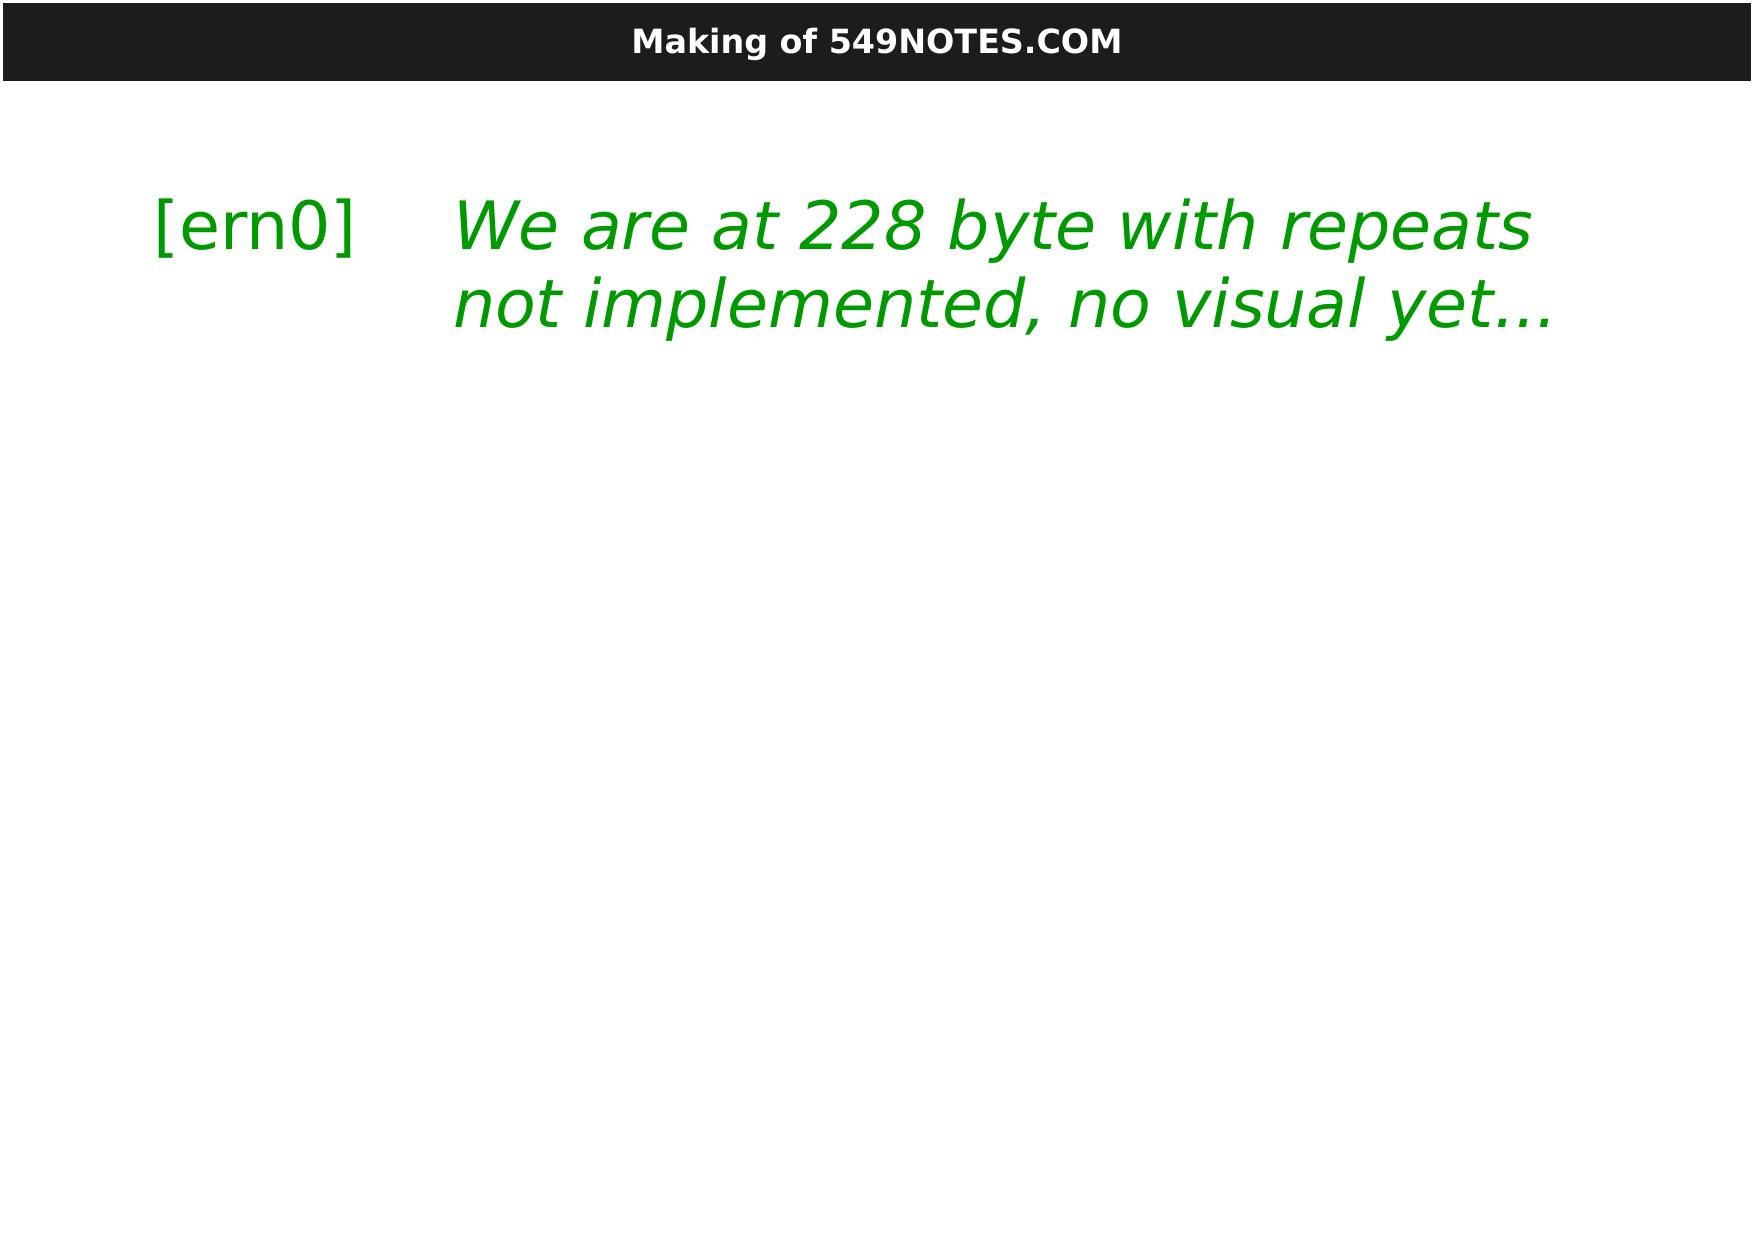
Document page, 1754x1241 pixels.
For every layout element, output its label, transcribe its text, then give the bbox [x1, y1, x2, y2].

text [ern0] We are at 228 byte with repeats [3, 188, 1751, 265]
text not implemented, no visual yet... [3, 265, 1751, 343]
